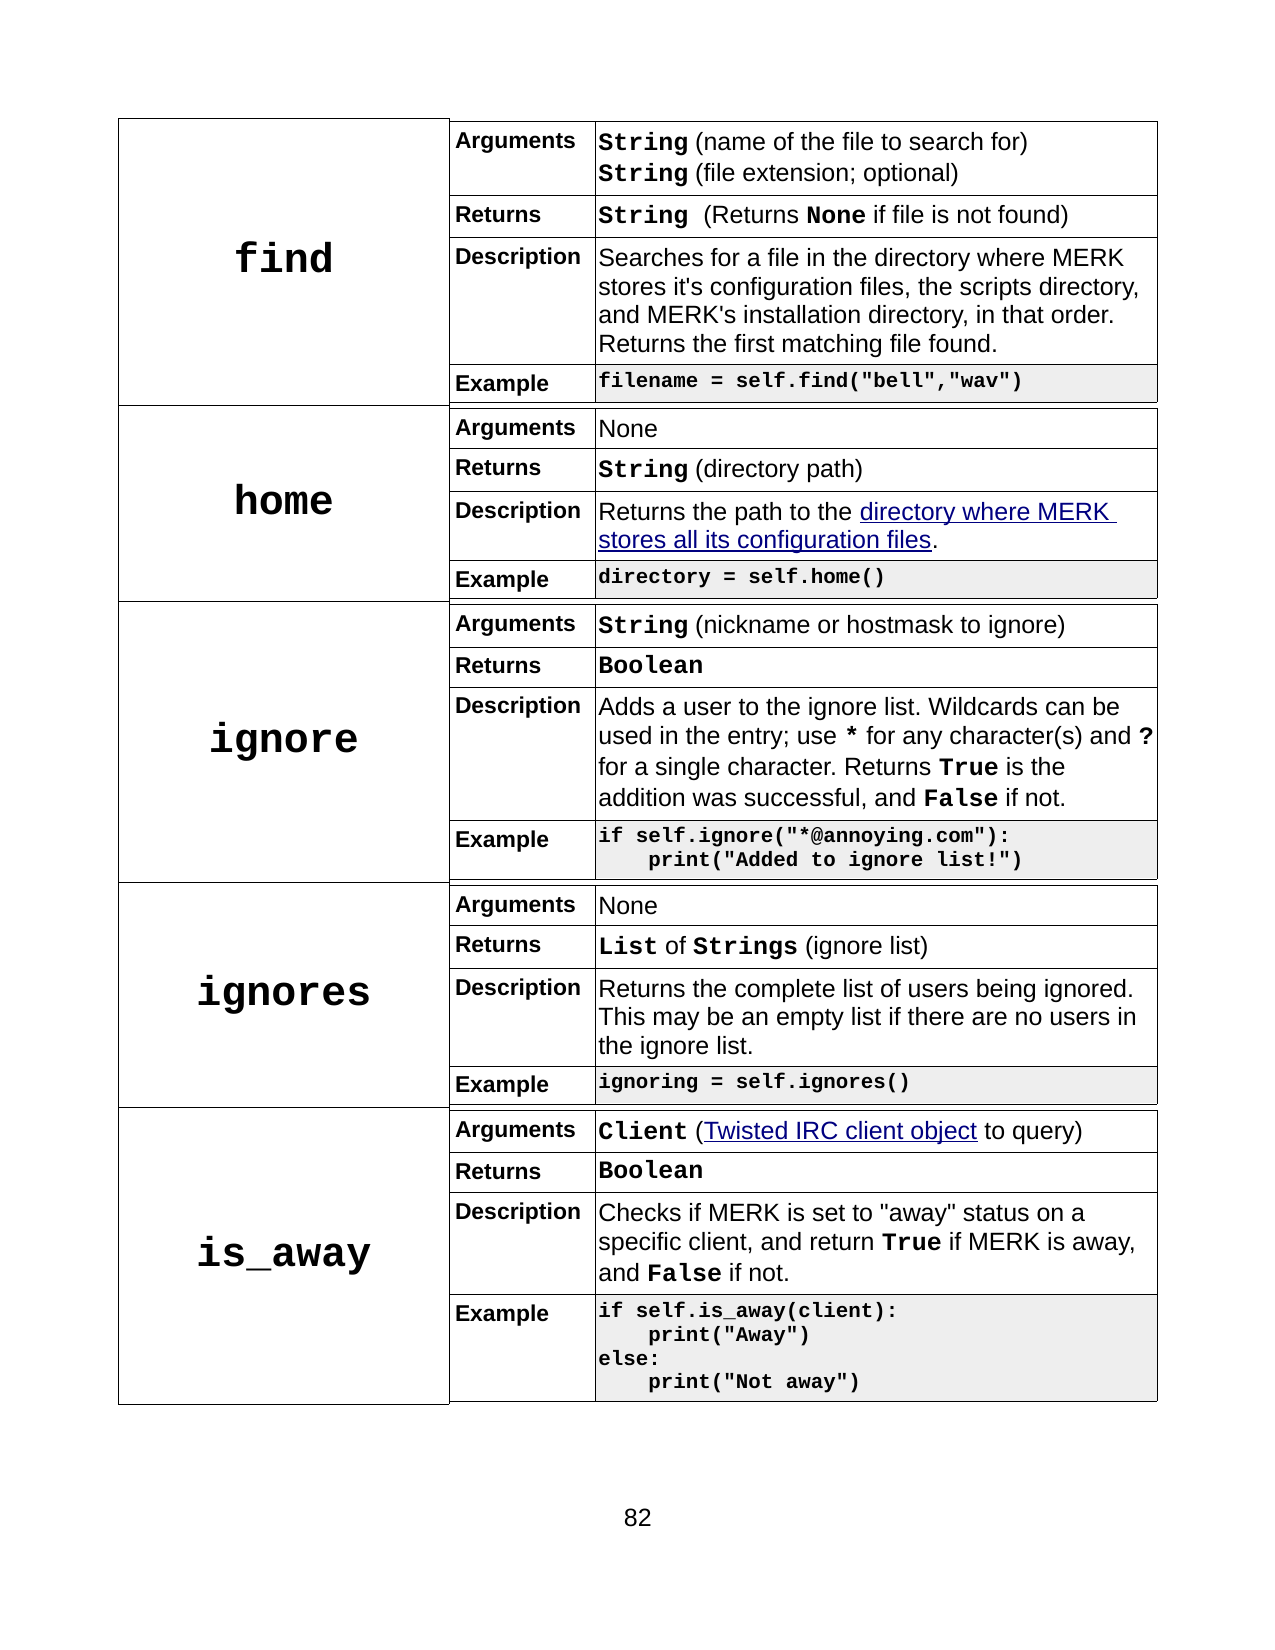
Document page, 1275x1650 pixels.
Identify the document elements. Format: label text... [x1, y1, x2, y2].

table_cell is_away [119, 1108, 449, 1404]
table_cell String (Returns None if file is not found) [596, 196, 1157, 237]
table_cell Description [450, 688, 595, 820]
table_header String (nickname or hostmask to ignore) [596, 605, 1157, 647]
table_cell Description [450, 1193, 595, 1294]
table_cell Returns the path to the directory where MERK stores all its configuration files. [596, 492, 1157, 560]
table_cell ignore [119, 602, 449, 882]
table_cell Searches for a file in the directory where MERK stores it's configuration files, the scripts directory, and MERK's installation directory, in that order. Returns the first matching file found. [596, 238, 1157, 364]
table_cell String (directory path) [596, 449, 1157, 491]
table_cell home [119, 406, 449, 601]
table_cell Example [450, 1295, 595, 1401]
table_cell directory = self.home() [596, 561, 1157, 598]
table_header Arguments [450, 122, 595, 195]
table_cell List of Strings (ignore list) [596, 926, 1157, 968]
table_header None [596, 409, 1157, 448]
table_cell Returns [450, 449, 595, 491]
table_cell Returns the complete list of users being ignored. This may be an empty list if there are no users in the ignore list. [596, 969, 1157, 1066]
table_cell Description [450, 969, 595, 1066]
table_header Arguments [450, 886, 595, 925]
table_cell Returns [450, 926, 595, 968]
table_header Arguments [450, 1111, 595, 1152]
table_header Arguments [450, 409, 595, 448]
table_cell ignoring = self.ignores() [596, 1067, 1157, 1103]
table_header None [596, 886, 1157, 925]
table_cell Description [450, 238, 595, 364]
table_cell Boolean [596, 1153, 1157, 1192]
table_cell find [119, 119, 449, 405]
table_cell Example [450, 561, 595, 598]
table_cell filename = self.find("bell","wav") [596, 365, 1157, 402]
table_cell Checks if MERK is set to "away" status on a specific client, and return True if MERK is away, and False if not. [596, 1193, 1157, 1294]
table_cell Description [450, 492, 595, 560]
table_cell Returns [450, 648, 595, 687]
table_cell Returns [450, 196, 595, 237]
table_cell Example [450, 1067, 595, 1103]
table_header Client (Twisted IRC client object to query) [596, 1111, 1157, 1152]
table_header String (name of the file to search for) String (file extension; optional) [596, 122, 1157, 195]
table_cell ignores [119, 883, 449, 1107]
table_cell if self.is_away(client): print("Away") else: print("Not away") [596, 1295, 1157, 1401]
table_cell Boolean [596, 648, 1157, 687]
table_cell if self.ignore("*@annoying.com"): print("Added to ignore list!") [596, 821, 1157, 878]
table_header Arguments [450, 605, 595, 647]
table_cell Example [450, 821, 595, 878]
table_cell Adds a user to the ignore list. Wildcards can be used in the entry; use * for any character(s) and ? for a single character. Returns True is the addition was successful, and False if not. [596, 688, 1157, 820]
table_cell Returns [450, 1153, 595, 1192]
table_cell Example [450, 365, 595, 402]
